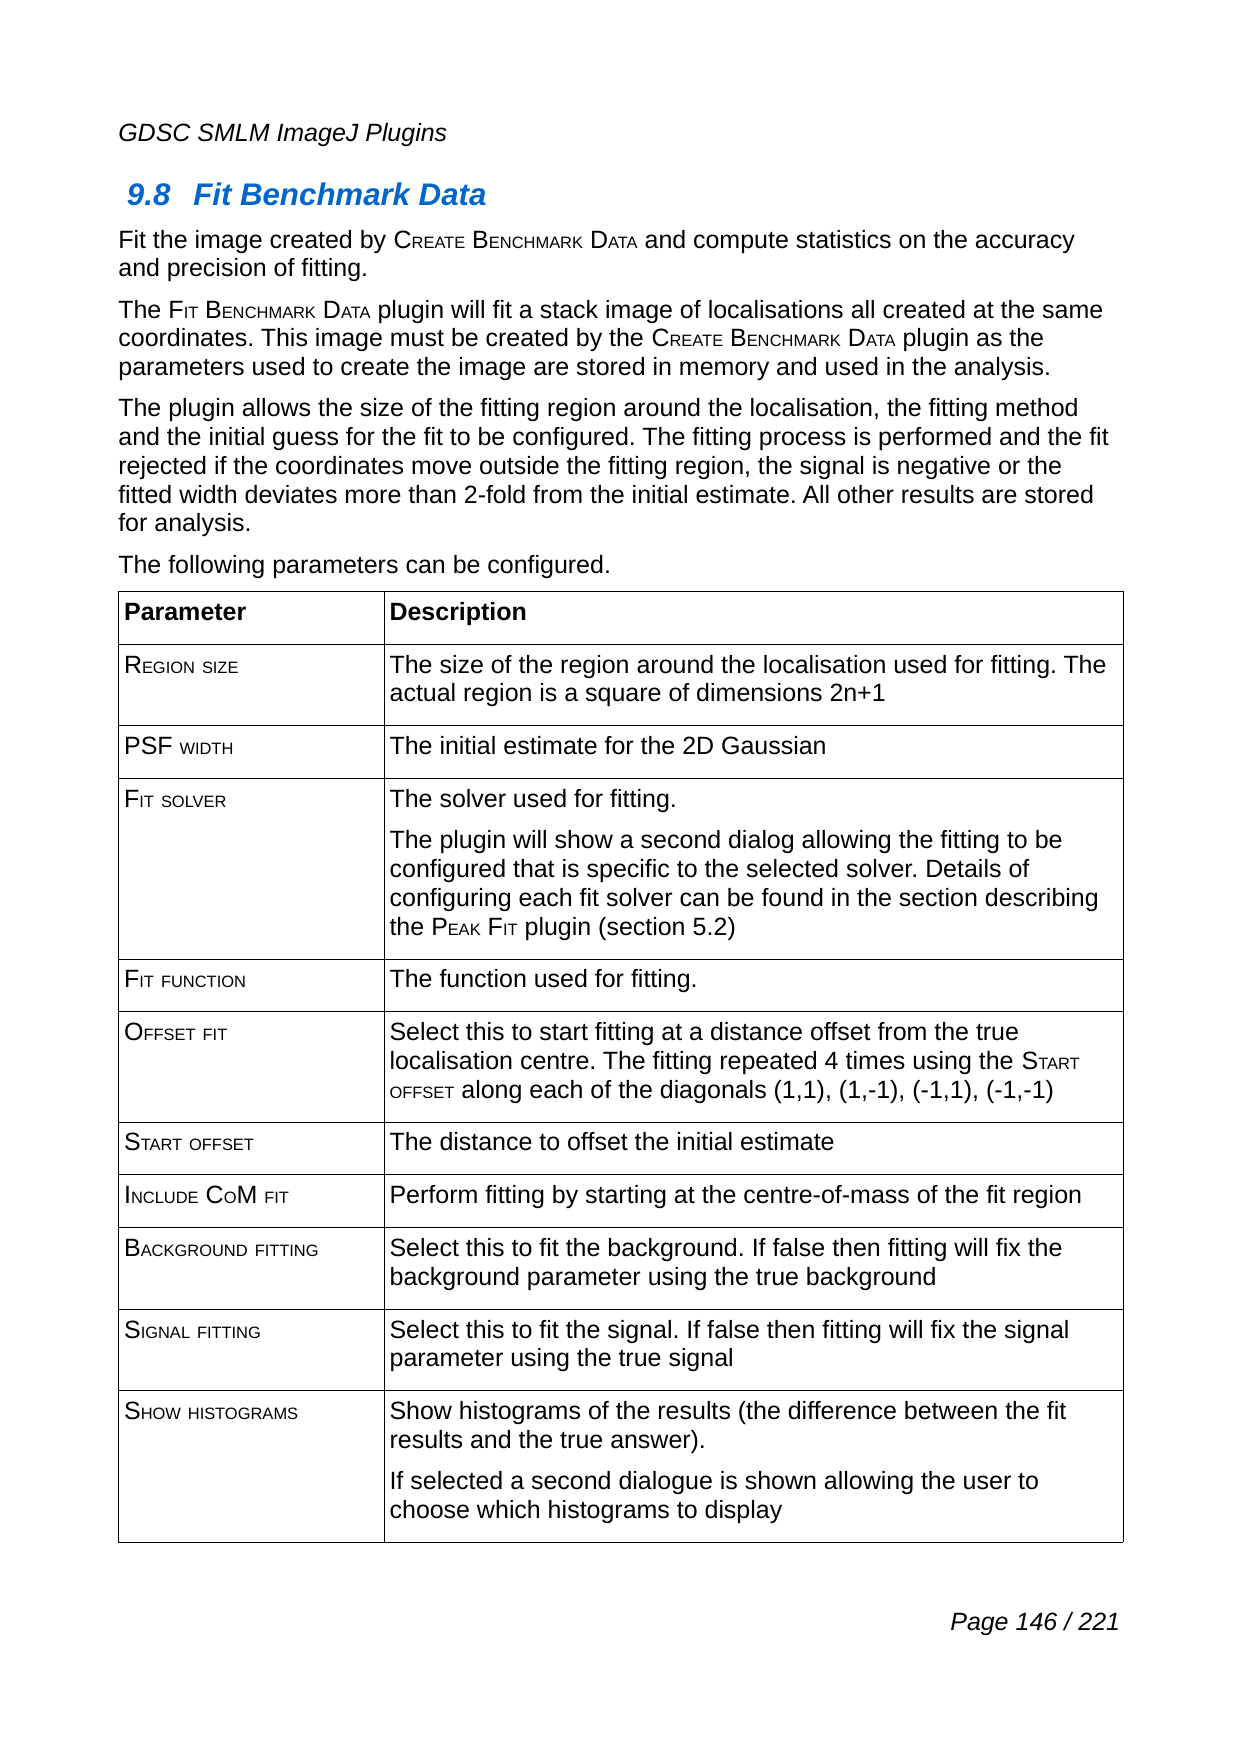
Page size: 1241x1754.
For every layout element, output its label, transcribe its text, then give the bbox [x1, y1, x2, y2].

table_cell Offset fit [119, 1012, 384, 1122]
subtitle Fit Benchmark Data [118, 176, 1122, 212]
text The Fit Benchmark Data plugin will fit a stack image of localisations all created at the same coordinates. This image must be created by the Create Benchmark Data plugin as the parameters used to create the image are stored in memory and used in the analysis. [118, 295, 1122, 381]
table_cell Signal fitting [119, 1310, 384, 1390]
table_cell Include CoM fit [119, 1175, 384, 1227]
table_cell Select this to start fitting at a distance offset from the true localisation centre. The fitting repeated 4 times using the Start offset along each of the diagonals (1,1), (1,-1), (-1,1), (-1,-1) [385, 1012, 1123, 1122]
table_cell PSF width [119, 726, 384, 778]
table_cell Show histograms of the results (the difference between the fit results and the true answer). If selected a second dialogue is shown allowing the user to choose which histograms to display [385, 1391, 1123, 1542]
table_cell Perform fitting by starting at the centre-of-mass of the fit region [385, 1175, 1123, 1227]
table_header Description [385, 592, 1123, 644]
table_cell Select this to fit the signal. If false then fitting will fix the signal parameter using the true signal [385, 1310, 1123, 1390]
table_cell The initial estimate for the 2D Gaussian [385, 726, 1123, 778]
table_cell Background fitting [119, 1228, 384, 1309]
text Fit the image created by Create Benchmark Data and compute statistics on the accuracy and precision of fitting. [118, 225, 1122, 282]
text The following parameters can be configured. [118, 550, 1122, 578]
text The plugin allows the size of the fitting region around the localisation, the fitting method and the initial guess for the fit to be configured. The fitting process is performed and the fit rejected if the coordinates move outside the fitting region, the signal is negative or the fitted width deviates more than 2-fold from the initial estimate. All other results are stored for analysis. [118, 393, 1122, 537]
table_cell The distance to offset the initial estimate [385, 1123, 1123, 1174]
table_cell Start offset [119, 1123, 384, 1174]
table_cell Region size [119, 645, 384, 725]
table_cell Fit function [119, 960, 384, 1011]
table_cell The solver used for fitting. The plugin will show a second dialog allowing the fitting to be configured that is specific to the selected solver. Details of configuring each fit solver can be found in the section describing the Peak Fit plugin (section 5.2) [385, 779, 1123, 958]
table_cell Select this to fit the background. If false then fitting will fix the background parameter using the true background [385, 1228, 1123, 1309]
table_cell Show histograms [119, 1391, 384, 1542]
table_header Parameter [119, 592, 384, 644]
table_cell The size of the region around the localisation used for fitting. The actual region is a square of dimensions 2n+1 [385, 645, 1123, 725]
table_cell The function used for fitting. [385, 960, 1123, 1011]
table_cell Fit solver [119, 779, 384, 958]
